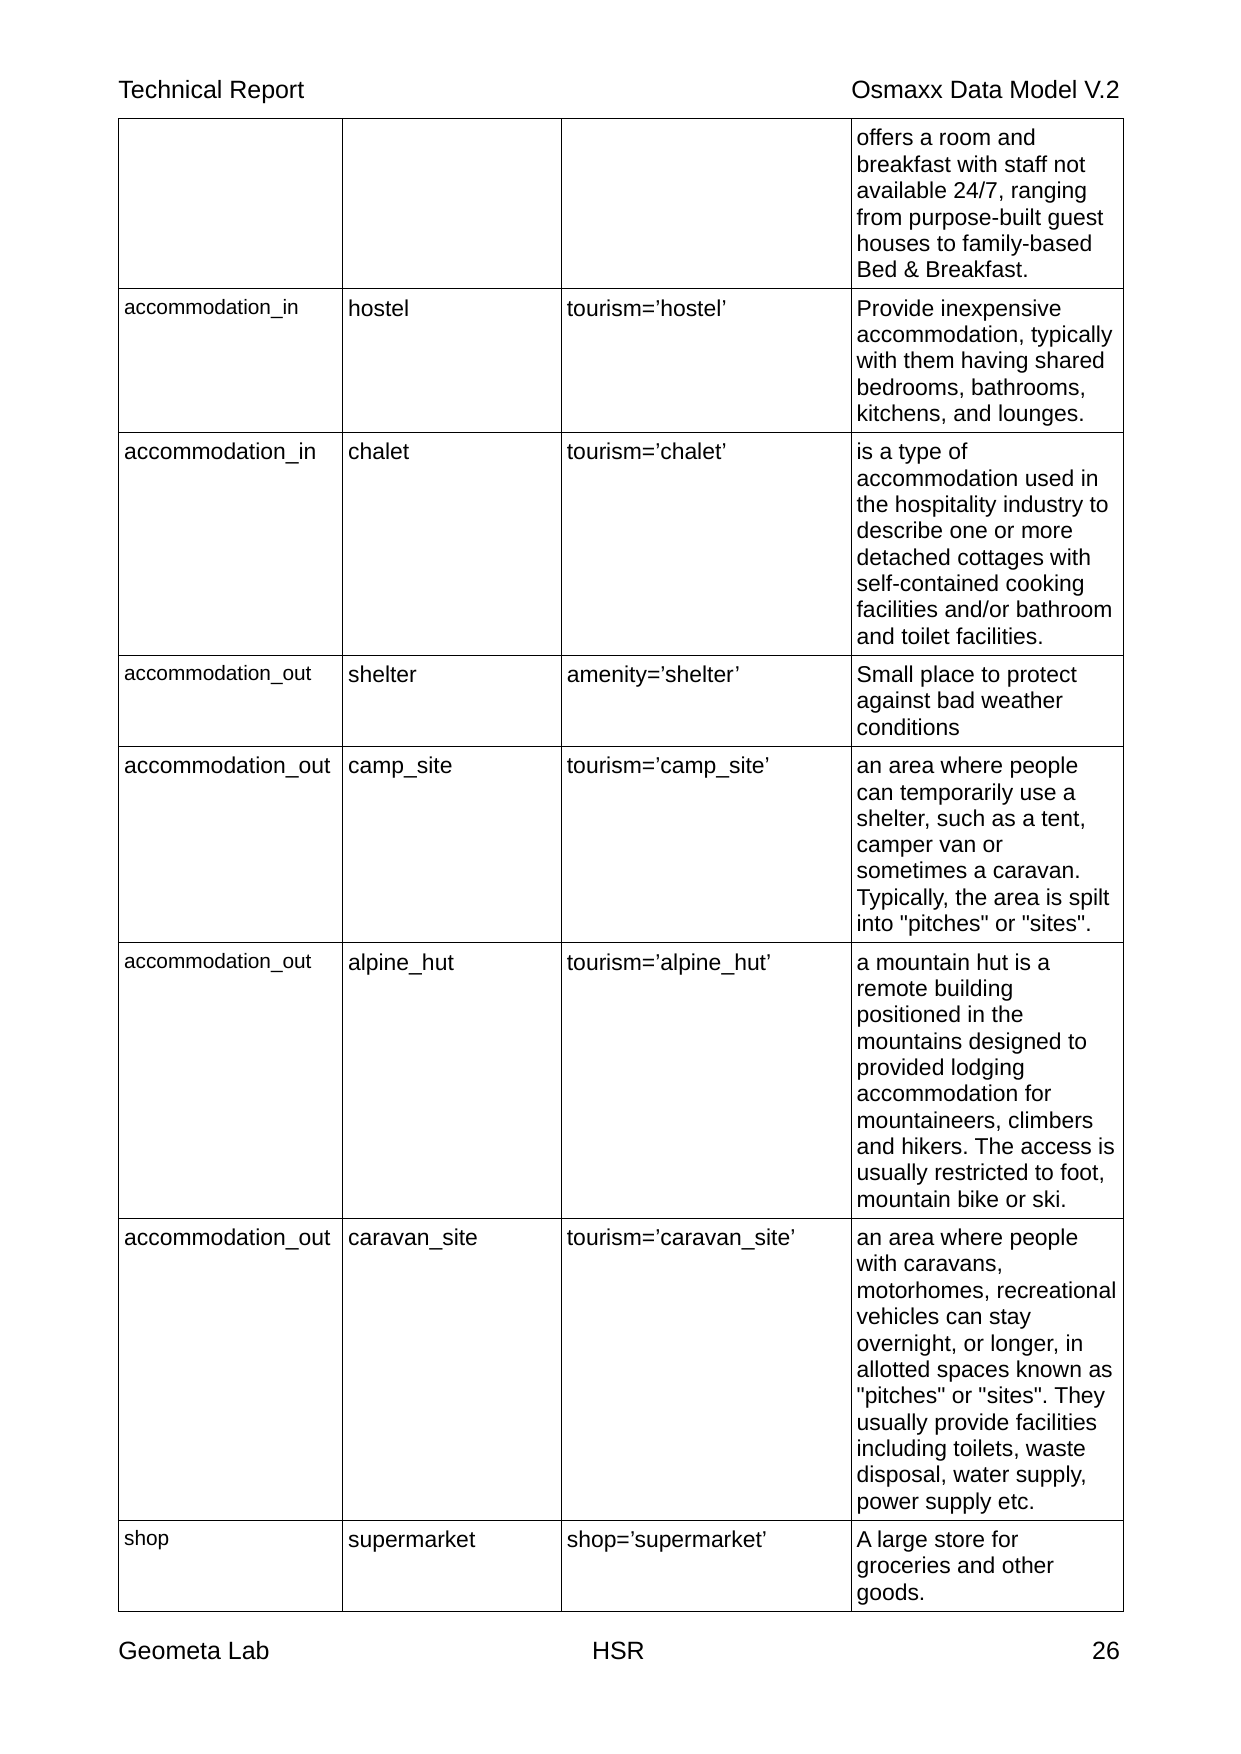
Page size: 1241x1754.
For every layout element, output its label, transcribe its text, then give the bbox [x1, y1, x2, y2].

table_cell camp_site [343, 747, 561, 942]
table_cell [119, 119, 342, 288]
table_cell shop [119, 1521, 342, 1611]
table_cell Provide inexpensive accommodation, typically with them having shared bedrooms, bathrooms, kitchens, and lounges. [852, 289, 1123, 432]
table_cell accommodation_in [119, 289, 342, 432]
table_cell accommodation_out [119, 1219, 342, 1520]
table_cell accommodation_out [119, 656, 342, 746]
table_cell tourism=’camp_site’ [562, 747, 851, 942]
table_cell a mountain hut is a remote building positioned in the mountains designed to provided lodging accommodation for mountaineers, climbers and hikers. The access is usually restricted to foot, mountain bike or ski. [852, 943, 1123, 1218]
table_cell tourism=’chalet’ [562, 433, 851, 655]
table_cell an area where people with caravans, motorhomes, recreational vehicles can stay overnight, or longer, in allotted spaces known as "pitches" or "sites". They usually provide facilities including toilets, waste disposal, water supply, power supply etc. [852, 1219, 1123, 1520]
table_cell accommodation_out [119, 747, 342, 942]
table_cell is a type of accommodation used in the hospitality industry to describe one or more detached cottages with self-contained cooking facilities and/or bathroom and toilet facilities. [852, 433, 1123, 655]
table_cell amenity=’shelter’ [562, 656, 851, 746]
table_cell tourism=’caravan_site’ [562, 1219, 851, 1520]
table_cell tourism=’alpine_hut’ [562, 943, 851, 1218]
table_cell [562, 119, 851, 288]
table_cell [343, 119, 561, 288]
table_cell alpine_hut [343, 943, 561, 1218]
table_cell caravan_site [343, 1219, 561, 1520]
table_cell tourism=’hostel’ [562, 289, 851, 432]
table_cell Small place to protect against bad weather conditions [852, 656, 1123, 746]
table_cell shelter [343, 656, 561, 746]
table_cell supermarket [343, 1521, 561, 1611]
table_cell shop=’supermarket’ [562, 1521, 851, 1611]
table_cell hostel [343, 289, 561, 432]
table_cell A large store for groceries and other goods. [852, 1521, 1123, 1611]
table_cell accommodation_out [119, 943, 342, 1218]
table_cell an area where people can temporarily use a shelter, such as a tent, camper van or sometimes a caravan. Typically, the area is spilt into "pitches" or "sites". [852, 747, 1123, 942]
table_cell chalet [343, 433, 561, 655]
table_cell offers a room and breakfast with staff not available 24/7, ranging from purpose-built guest houses to family-based Bed & Breakfast. [852, 119, 1123, 288]
table_cell accommodation_in [119, 433, 342, 655]
